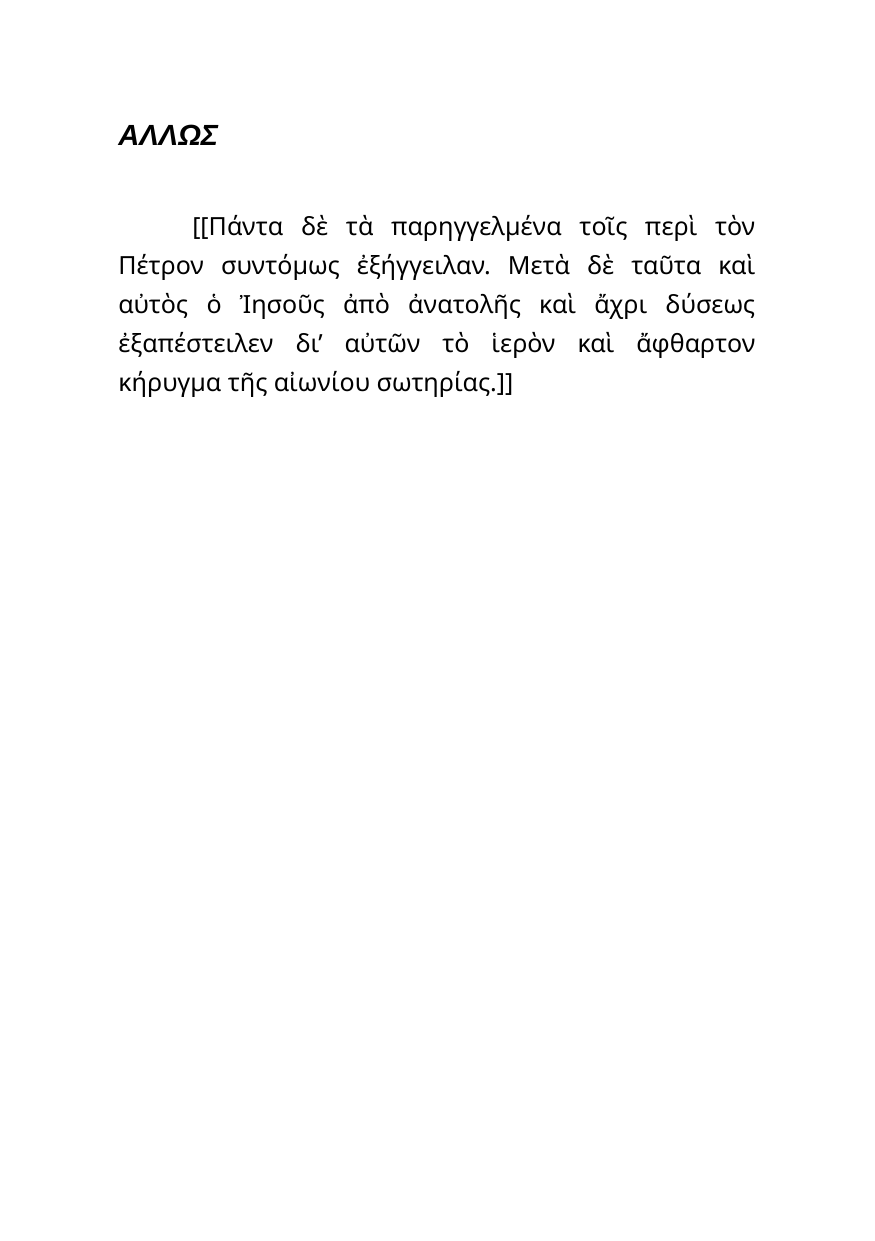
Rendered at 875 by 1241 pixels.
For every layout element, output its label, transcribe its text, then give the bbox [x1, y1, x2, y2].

subtitle ΑΛΛΩΣ [118, 118, 756, 152]
text [[Πάντα δὲ τὰ παρηγγελμένα τοῖς περὶ τὸν Πέτρον συντόμως ἐξήγγειλαν. Μετὰ δὲ ταῦτα καὶ αὐτὸς ὁ Ἰησοῦς ἀπὸ ἀνατολῆς καὶ ἄχρι δύσεως ἐξαπέστειλεν δι’ αὐτῶν τὸ ἱερὸν καὶ ἄφθαρτον κήρυγμα τῆς αἰωνίου σωτηρίας.]] [118, 208, 756, 399]
